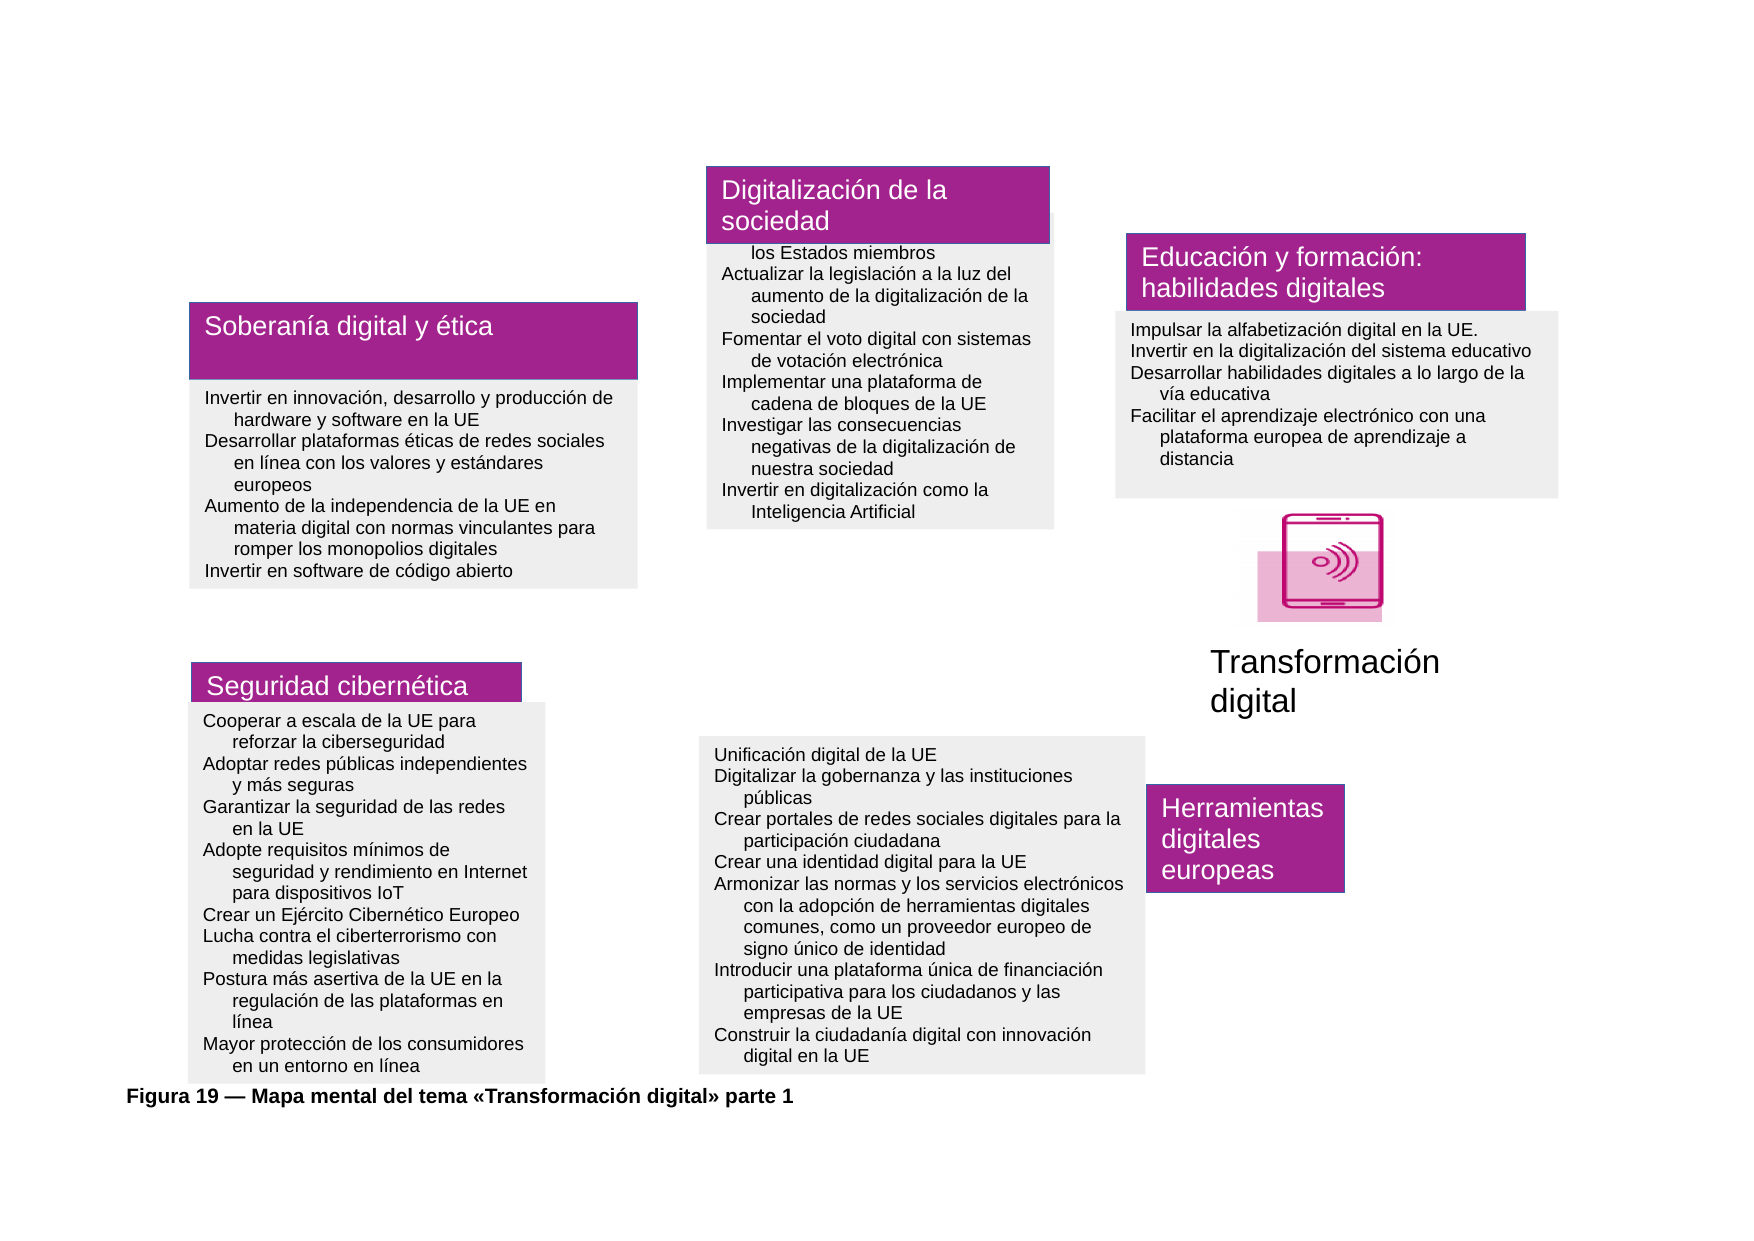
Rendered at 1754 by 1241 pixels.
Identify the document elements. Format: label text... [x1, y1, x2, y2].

text Figura 19 — Mapa mental del tema «Transformación digital» parte 1 [126, 179, 1620, 1108]
picture [1233, 508, 1397, 627]
